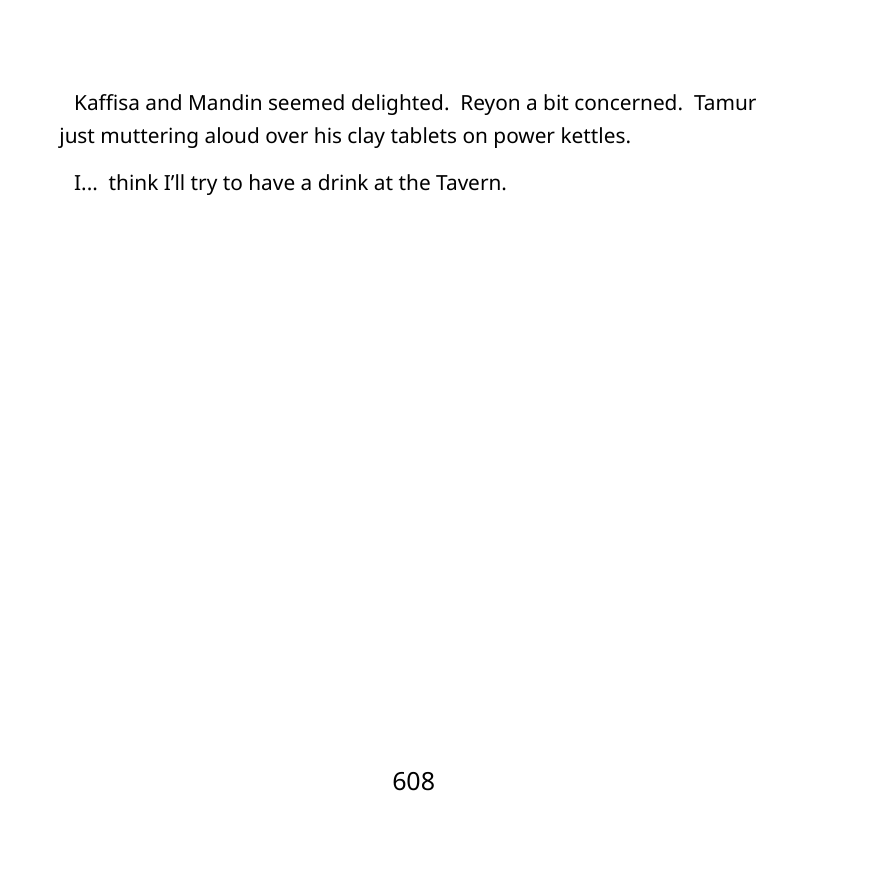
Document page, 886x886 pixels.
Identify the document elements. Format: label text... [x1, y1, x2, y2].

text Kaffisa and Mandin seemed delighted. Reyon a bit concerned. Tamur just muttering aloud over his clay tablets on power kettles. [59, 88, 768, 149]
text I... think I’ll try to have a drink at the Tavern. [59, 168, 768, 197]
